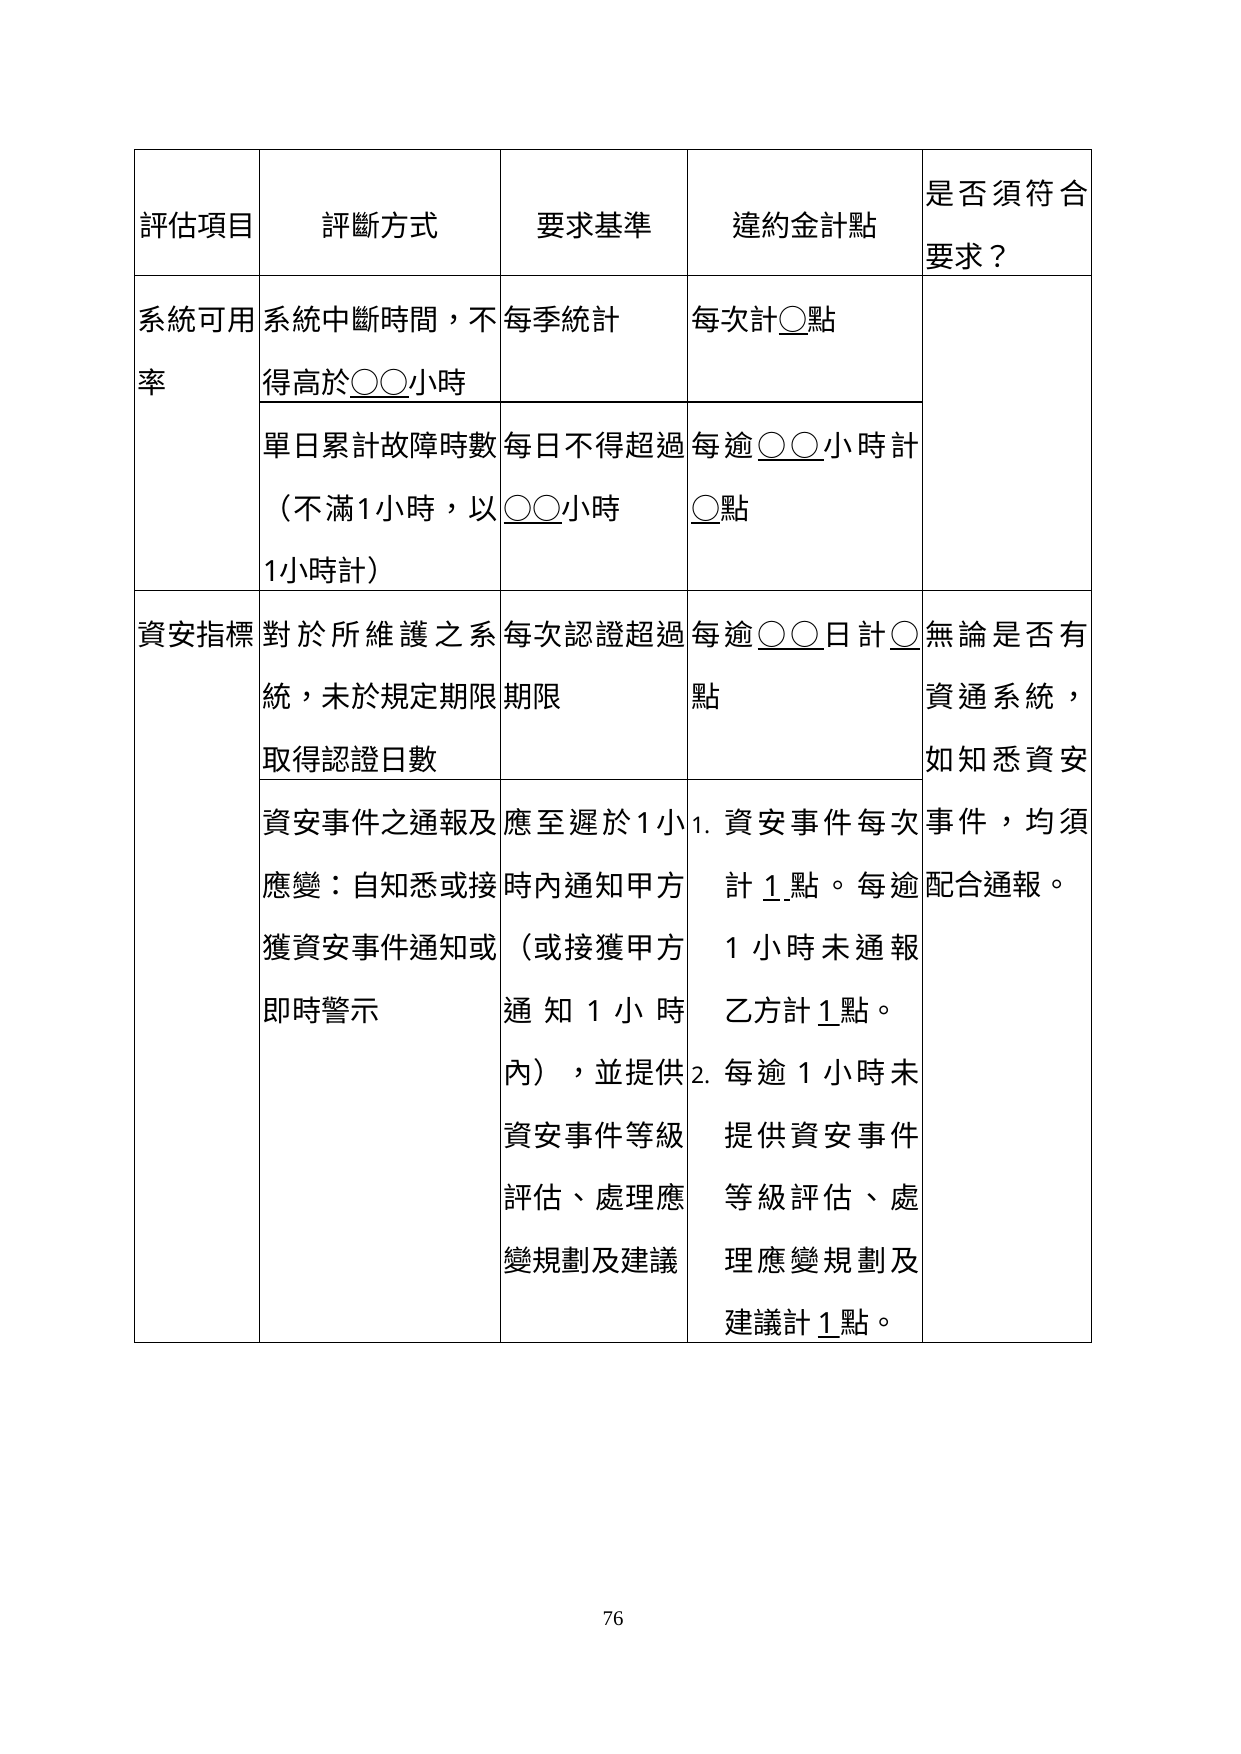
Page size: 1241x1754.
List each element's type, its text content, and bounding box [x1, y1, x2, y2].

table_cell 資安指標 [135, 591, 259, 1342]
table_cell 對於所維護之系統，未於規定期限取得認證日數 [260, 591, 500, 778]
table_cell 無論是否有資通系統，如知悉資安事件，均須配合通報。 [923, 591, 1091, 1342]
table_cell 每次認證超過期限 [501, 591, 687, 778]
table_cell 每季統計 [501, 276, 687, 401]
table_cell 每逾○○日計○點 [688, 591, 922, 778]
table_header 違約金計點 [688, 150, 922, 275]
table_header 要求基準 [501, 150, 687, 275]
table_cell 資安事件每次計1點。每逾1小時未通報乙方計1點。 每逾1小時未提供資安事件等級評估、處理應變規劃及建議計1點。 [688, 780, 922, 1342]
table_header 評估項目 [135, 150, 259, 275]
table_cell 單日累計故障時數（不滿1小時，以1小時計） [260, 403, 500, 590]
table_cell 每日不得超過○○小時 [501, 403, 687, 590]
table_header 是否須符合要求？ [923, 150, 1091, 275]
table_cell [923, 276, 1091, 590]
table_cell 系統可用率 [135, 276, 259, 590]
table_cell 資安事件之通報及應變：自知悉或接獲資安事件通知或即時警示 [260, 780, 500, 1342]
table_cell 應至遲於1小時內通知甲方（或接獲甲方通知1小時內），並提供資安事件等級評估、處理應變規劃及建議 [501, 780, 687, 1342]
table_cell 每次計○點 [688, 276, 922, 401]
table_cell 系統中斷時間，不得高於○○小時 [260, 276, 500, 401]
table_cell 每逾○○小時計○點 [688, 403, 922, 590]
table_header 評斷方式 [260, 150, 500, 275]
